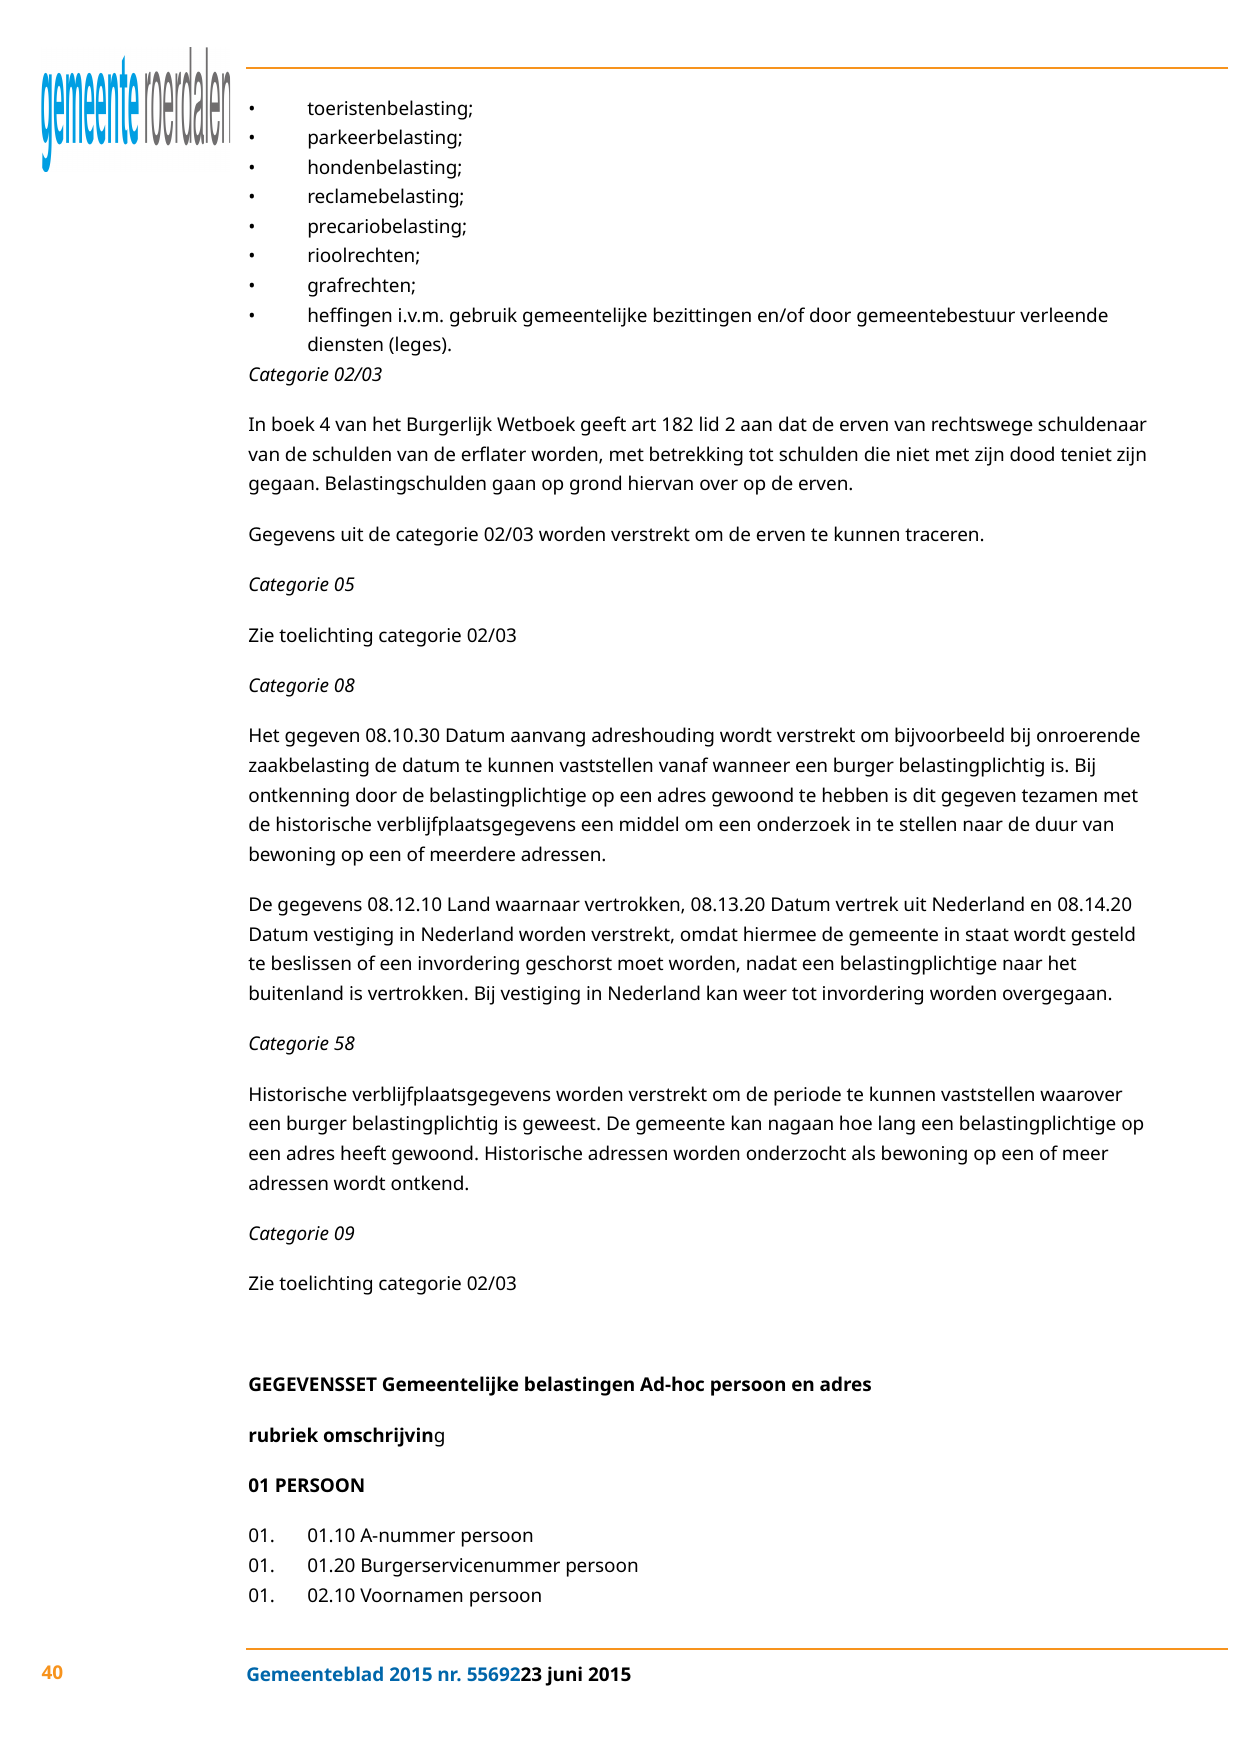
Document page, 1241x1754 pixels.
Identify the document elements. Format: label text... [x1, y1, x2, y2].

picture [41, 134, 48, 172]
text Zie toelichting categorie 02/03 [248, 622, 1152, 648]
list hondenbelasting; [248, 154, 1152, 180]
list heffingen i.v.m. gebruik gemeentelijke bezittingen en/of door gemeentebestuur verleende diensten (leges). [248, 302, 1152, 357]
text Zie toelichting categorie 02/03 [248, 1271, 1152, 1296]
picture [41, 47, 231, 172]
text 01 PERSOON [248, 1472, 1152, 1498]
text Historische verblijfplaatsgegevens worden verstrekt om de periode te kunnen vaststellen waarover een burger belastingplichtig is geweest. De gemeente kan nagaan hoe lang een belastingplichtige op een adres heeft gewoond. Historische adressen worden onderzocht als bewoning op een of meer adressen wordt ontkend. [248, 1081, 1152, 1196]
text Categorie 09 [248, 1220, 1152, 1246]
text GEGEVENSSET Gemeentelijke belastingen Ad-hoc persoon en adres [248, 1371, 1152, 1397]
list reclamebelasting; [248, 183, 1152, 209]
list precariobelasting; [248, 213, 1152, 239]
text In boek 4 van het Burgerlijk Wetboek geeft art 182 lid 2 aan dat de erven van rechtswege schuldenaar van de schulden van de erflater worden, met betrekking tot schulden die niet met zijn dood teniet zijn gegaan. Belastingschulden gaan op grond hiervan over op de erven. [248, 411, 1152, 496]
text Categorie 08 [248, 672, 1152, 698]
text Categorie 58 [248, 1031, 1152, 1056]
text Het gegeven 08.10.30 Datum aanvang adreshouding wordt verstrekt om bijvoorbeeld bij onroerende zaakbelasting de datum te kunnen vaststellen vanaf wanneer een burger belastingplichtig is. Bij ontkenning door de belastingplichtige op een adres gewoond te hebben is dit gegeven tezamen met de historische verblijfplaatsgegevens een middel om een onderzoek in te stellen naar de duur van bewoning op een of meerdere adressen. [248, 723, 1152, 867]
text Categorie 02/03 [248, 361, 1152, 387]
text Categorie 05 [248, 571, 1152, 597]
list 01.20 Burgerservicenummer persoon [248, 1552, 1152, 1578]
list rioolrechten; [248, 243, 1152, 268]
list 01.10 A-nummer persoon [248, 1523, 1152, 1548]
text Gegevens uit de categorie 02/03 worden verstrekt om de erven te kunnen traceren. [248, 521, 1152, 547]
list 02.10 Voornamen persoon [248, 1582, 1152, 1608]
list grafrechten; [248, 272, 1152, 298]
text rubriek omschrijving [248, 1422, 1152, 1448]
list toeristenbelasting; [248, 95, 1152, 121]
list parkeerbelasting; [248, 124, 1152, 150]
text De gegevens 08.12.10 Land waarnaar vertrokken, 08.13.20 Datum vertrek uit Nederland en 08.14.20 Datum vestiging in Nederland worden verstrekt, omdat hiermee de gemeente in staat wordt gesteld te beslissen of een invordering geschorst moet worden, nadat een belastingplichtige naar het buitenland is vertrokken. Bij vestiging in Nederland kan weer tot invordering worden overgegaan. [248, 891, 1152, 1006]
